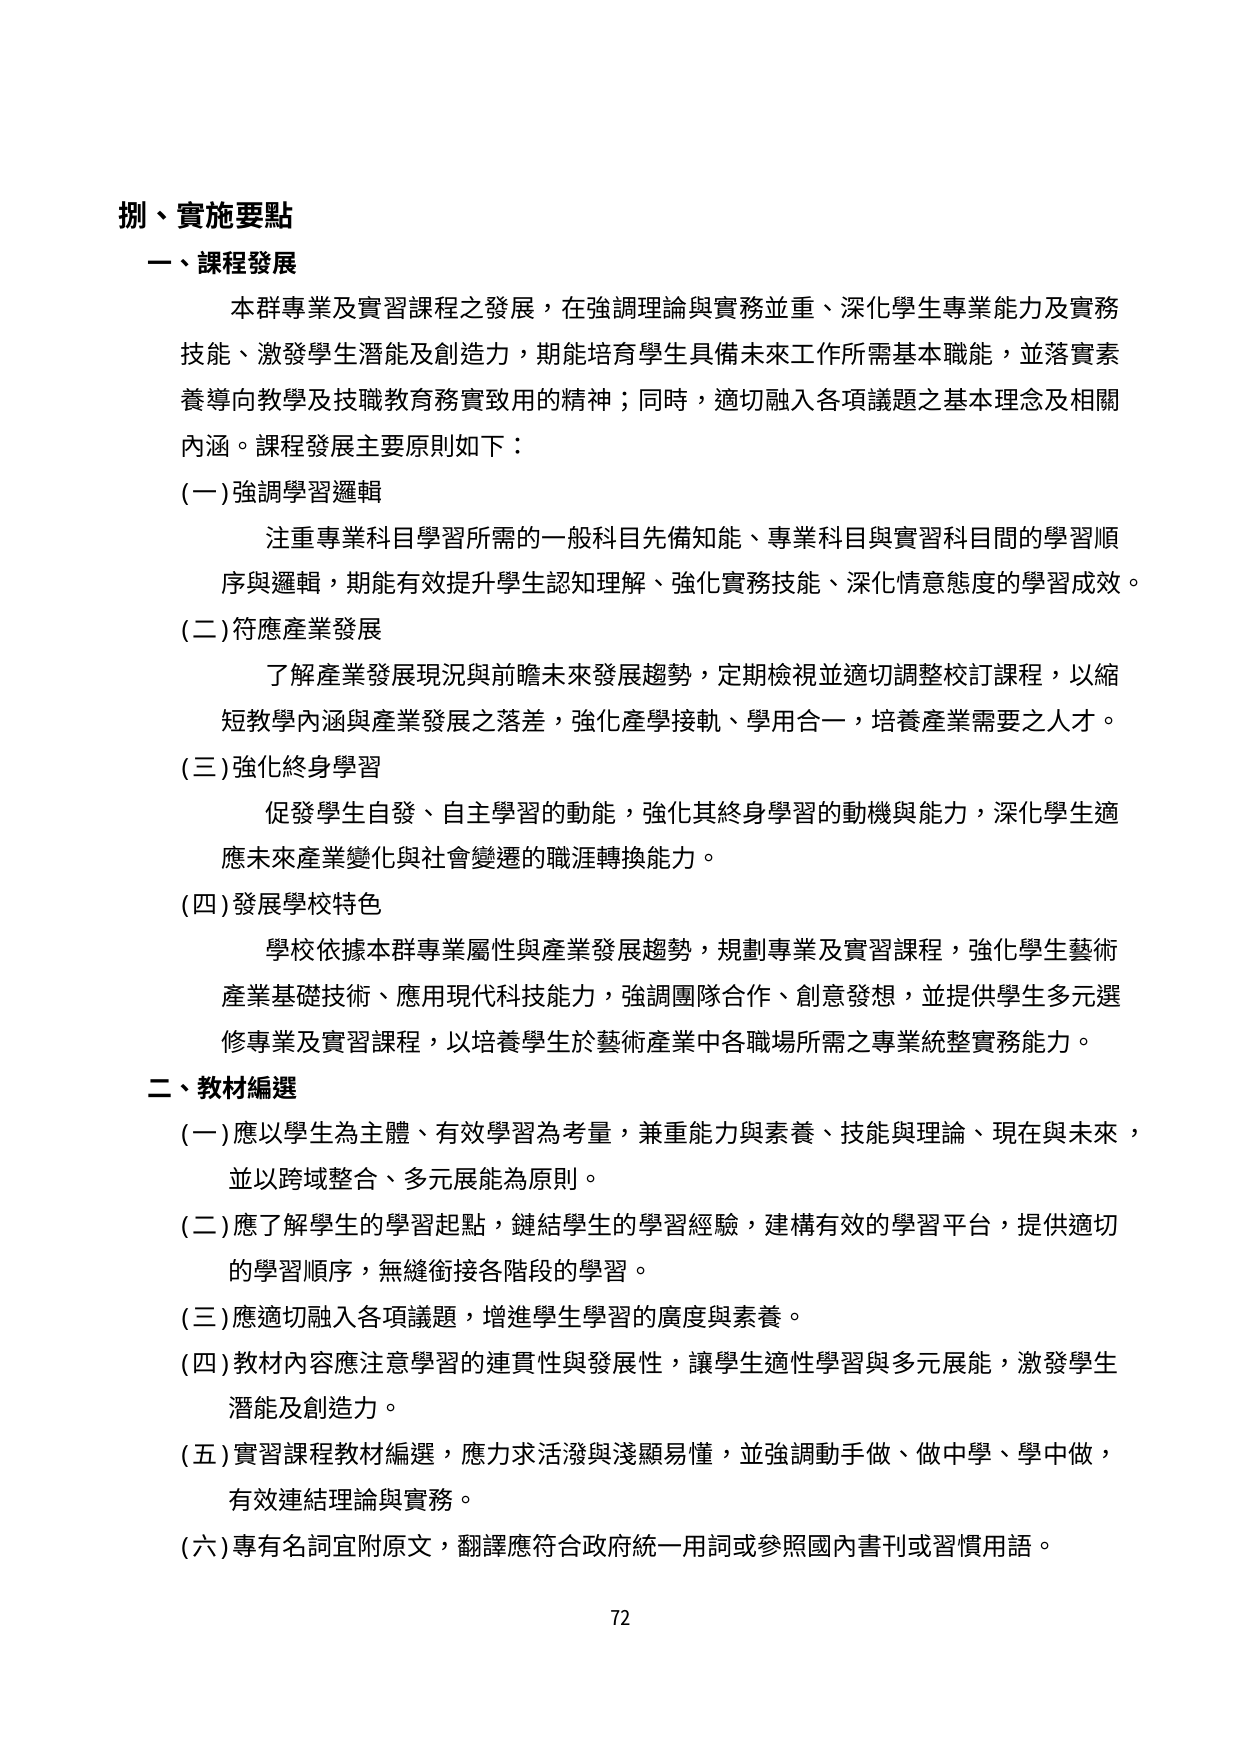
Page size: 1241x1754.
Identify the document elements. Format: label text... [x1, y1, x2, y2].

text 本群專業及實習課程之發展，在強調理論與實務並重、深化學生專業能力及實務技能、激發學生潛能及創造力，期能培育學生具備未來工作所需基本職能，並落實素養導向教學及技職教育務實致用的精神；同時，適切融入各項議題之基本理念及相關內涵。課程發展主要原則如下： [181, 281, 1122, 464]
text (三)強化終身學習 [177, 739, 1122, 785]
text 一、課程發展 [118, 235, 1122, 281]
text (三)應適切融入各項議題，增進學生學習的廣度與素養。 [177, 1289, 1122, 1335]
text 二、教材編選 [118, 1060, 1122, 1106]
text (五)實習課程教材編選，應力求活潑與淺顯易懂，並強調動手做、做中學、學中做，有效連結理論與實務。 [177, 1427, 1122, 1519]
text (四)發展學校特色 [177, 877, 1122, 923]
text (二)符應產業發展 [177, 602, 1122, 648]
text (六)專有名詞宜附原文，翻譯應符合政府統一用詞或參照國內書刊或習慣用語。 [177, 1519, 1122, 1564]
text (一)應以學生為主體、有效學習為考量，兼重能力與素養、技能與理論、現在與未來，並以跨域整合、多元展能為原則。 [177, 1106, 1122, 1198]
text 注重專業科目學習所需的一般科目先備知能、專業科目與實習科目間的學習順序與邏輯，期能有效提升學生認知理解、強化實務技能、深化情意態度的學習成效。 [221, 510, 1122, 602]
text (一)強調學習邏輯 [177, 464, 1122, 510]
text 促發學生自發、自主學習的動能，強化其終身學習的動機與能力，深化學生適應未來產業變化與社會變遷的職涯轉換能力。 [221, 785, 1122, 877]
text (四)教材內容應注意學習的連貫性與發展性，讓學生適性學習與多元展能，激發學生潛能及創造力。 [177, 1335, 1122, 1427]
text 了解產業發展現況與前瞻未來發展趨勢，定期檢視並適切調整校訂課程，以縮短教學內涵與產業發展之落差，強化產學接軌、學用合一，培養產業需要之人才。 [221, 648, 1122, 739]
text 捌、實施要點 [118, 189, 1122, 235]
text (二)應了解學生的學習起點，鏈結學生的學習經驗，建構有效的學習平台，提供適切的學習順序，無縫銜接各階段的學習。 [177, 1198, 1122, 1289]
text 學校依據本群專業屬性與產業發展趨勢，規劃專業及實習課程，強化學生藝術產業基礎技術、應用現代科技能力，強調團隊合作、創意發想，並提供學生多元選修專業及實習課程，以培養學生於藝術產業中各職場所需之專業統整實務能力。 [221, 923, 1122, 1060]
